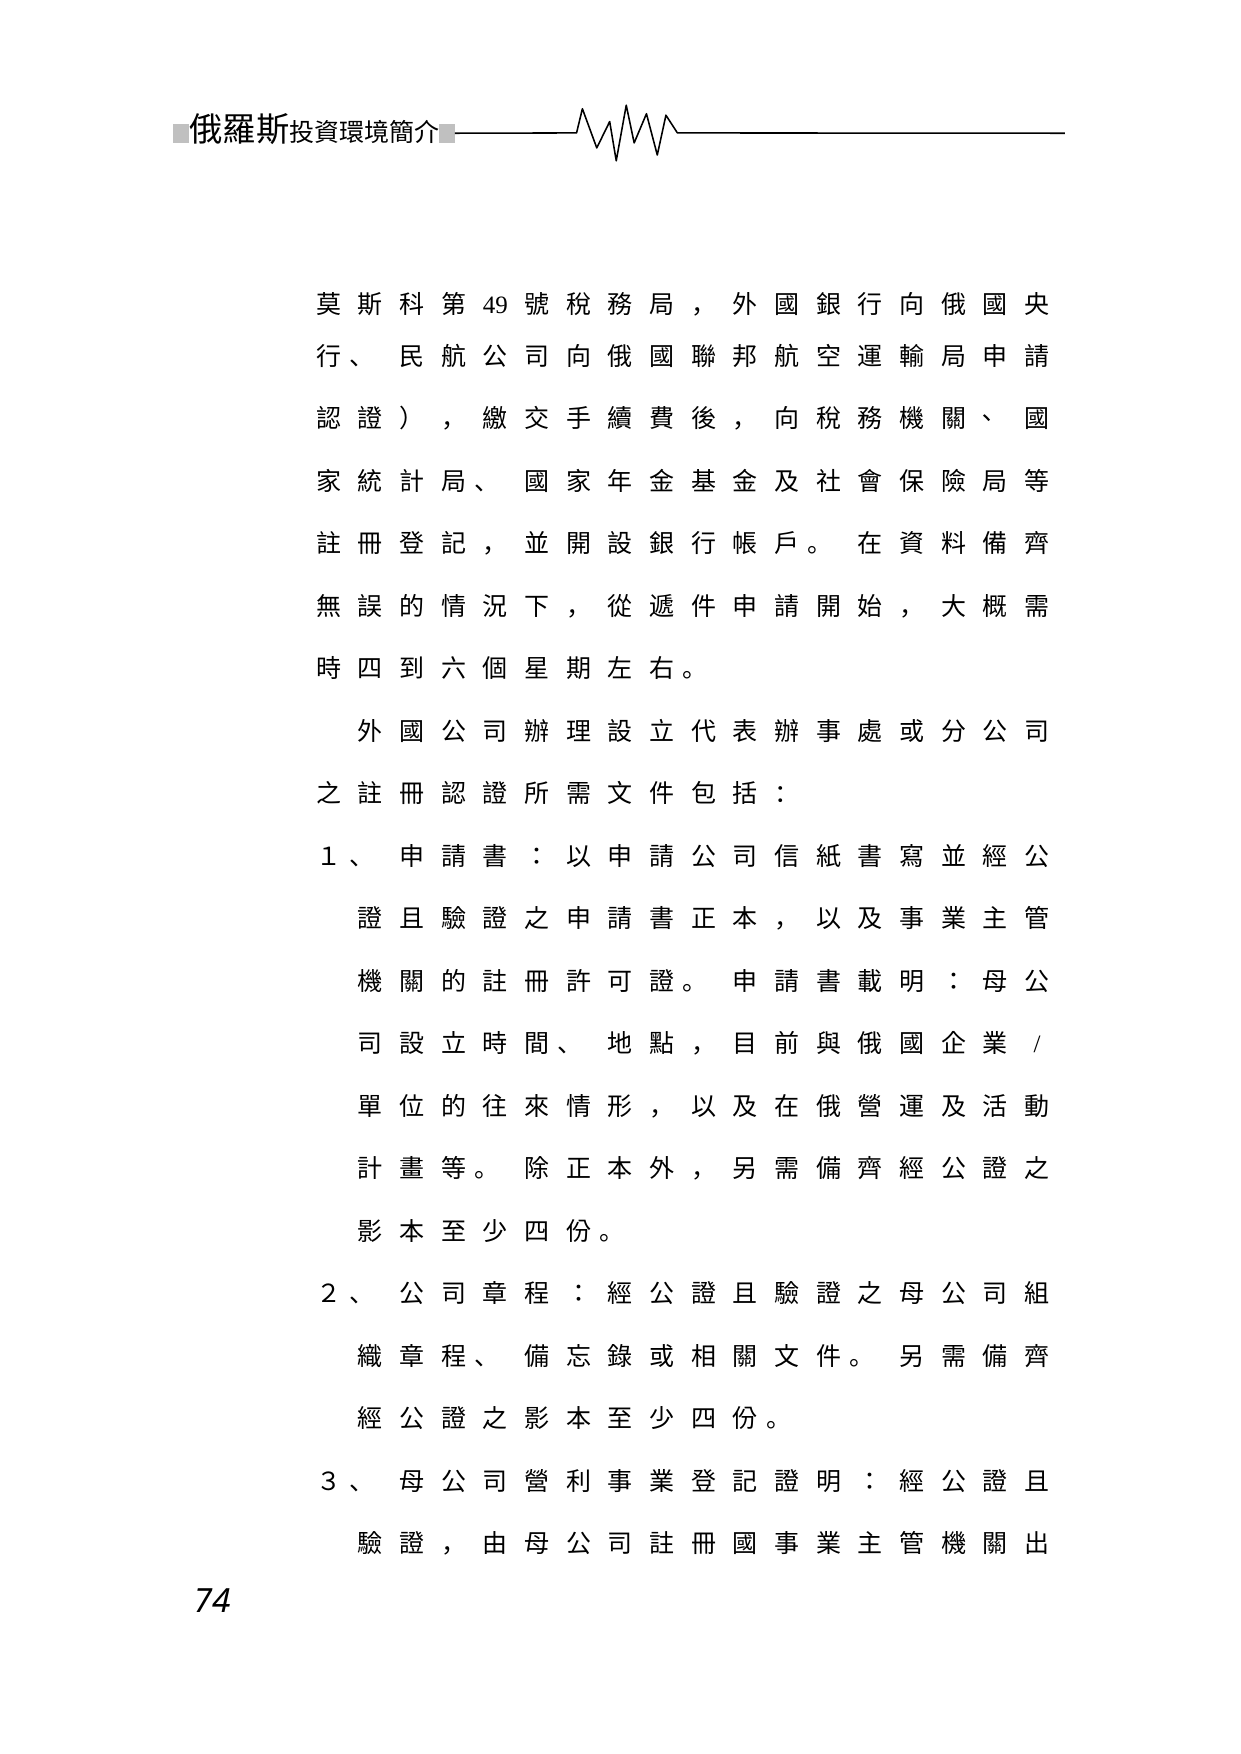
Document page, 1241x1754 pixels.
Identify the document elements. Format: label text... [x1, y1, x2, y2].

text １、申請書：以申請公司信紙書寫並經公證且驗證之申請書正本，以及事業主管機關的註冊許可證。申請書載明：母公司設立時間、地點，目前與俄國企業/單位的往來情形，以及在俄營運及活動計畫等。除正本外，另需備齊經公證之影本至少四份。 [281, 813, 1058, 1250]
text ２、公司章程：經公證且驗證之母公司組織章程、備忘錄或相關文件。另需備齊經公證之影本至少四份。 [281, 1250, 1058, 1438]
text 外國公司辦理設立代表辦事處或分公司之註冊認證所需文件包括： [281, 688, 1058, 813]
text ３、母公司營利事業登記證明：經公證且驗證，由母公司註冊國事業主管機關出 [281, 1438, 1058, 1563]
text 莫斯科第49號稅務局，外國銀行向俄國央行、民航公司向俄國聯邦航空運輸局申請認證），繳交手續費後，向稅務機關、國家統計局、國家年金基金及社會保險局等註冊登記，並開設銀行帳戶。在資料備齊無誤的情況下，從遞件申請開始，大概需時四到六個星期左右。 [281, 250, 1058, 688]
